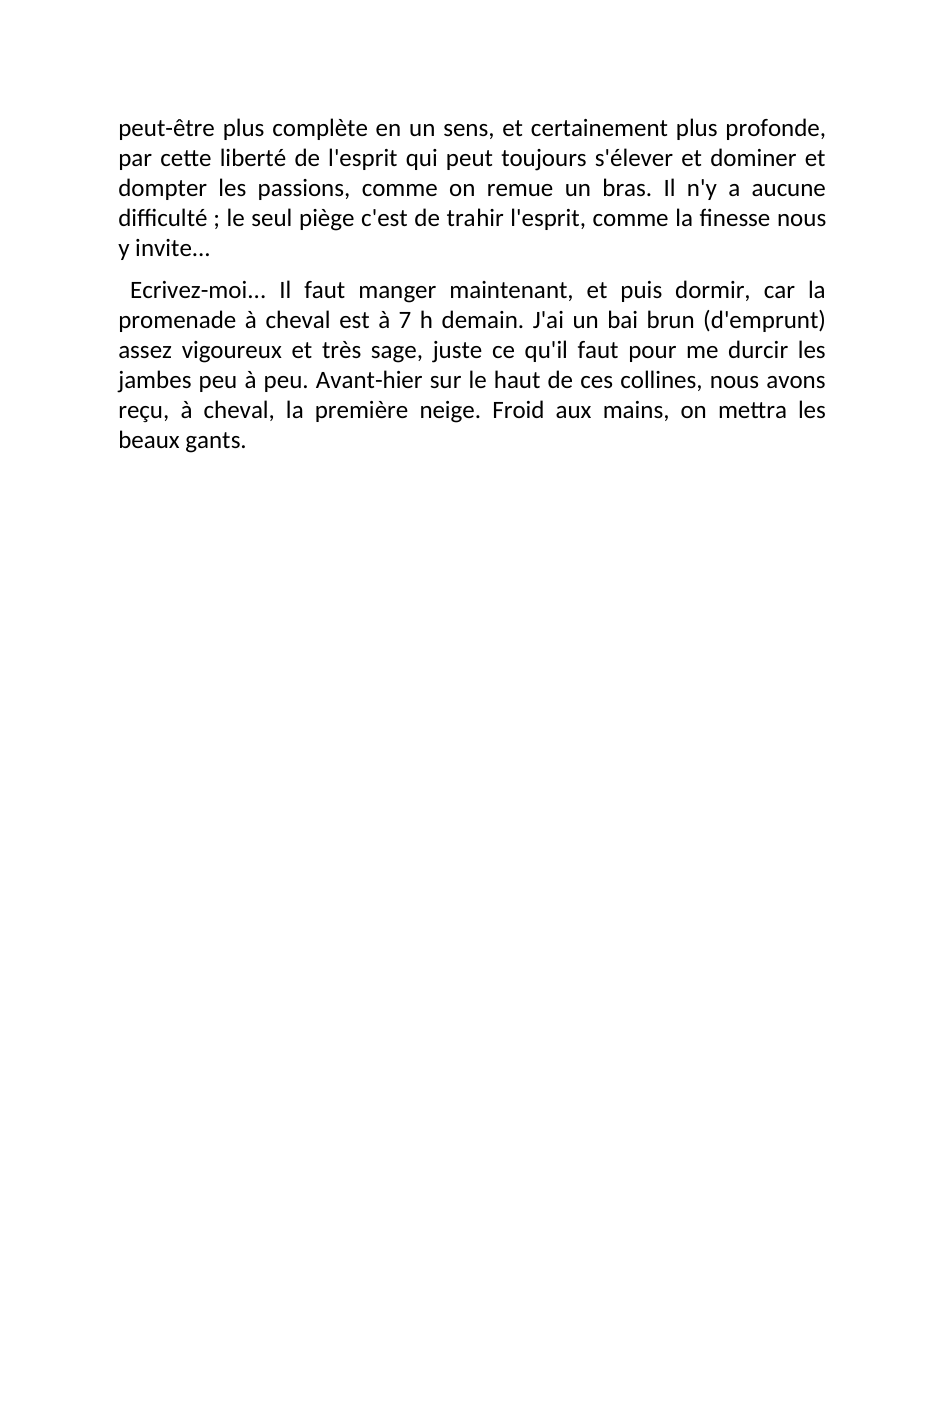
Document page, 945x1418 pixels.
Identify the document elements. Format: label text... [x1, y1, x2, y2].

text peut-être plus complète en un sens, et certainement plus profonde, par cette liberté de l'esprit qui peut toujours s'élever et dominer et dompter les passions, comme on remue un bras. Il n'y a aucune difficulté ; le seul piège c'est de tra­hir l'esprit, comme la finesse nous y invite... [118, 118, 827, 263]
text Ecrivez-moi... Il faut manger maintenant, et puis dormir, car la promenade à cheval est à 7 h demain. J'ai un bai brun (d'emprunt) assez vigoureux et très sage, juste ce qu'il faut pour me durcir les jambes peu à peu. Avant-hier sur le haut de ces collines, nous avons reçu, à cheval, la première neige. Froid aux mains, on mettra les beaux gants. [118, 280, 827, 455]
